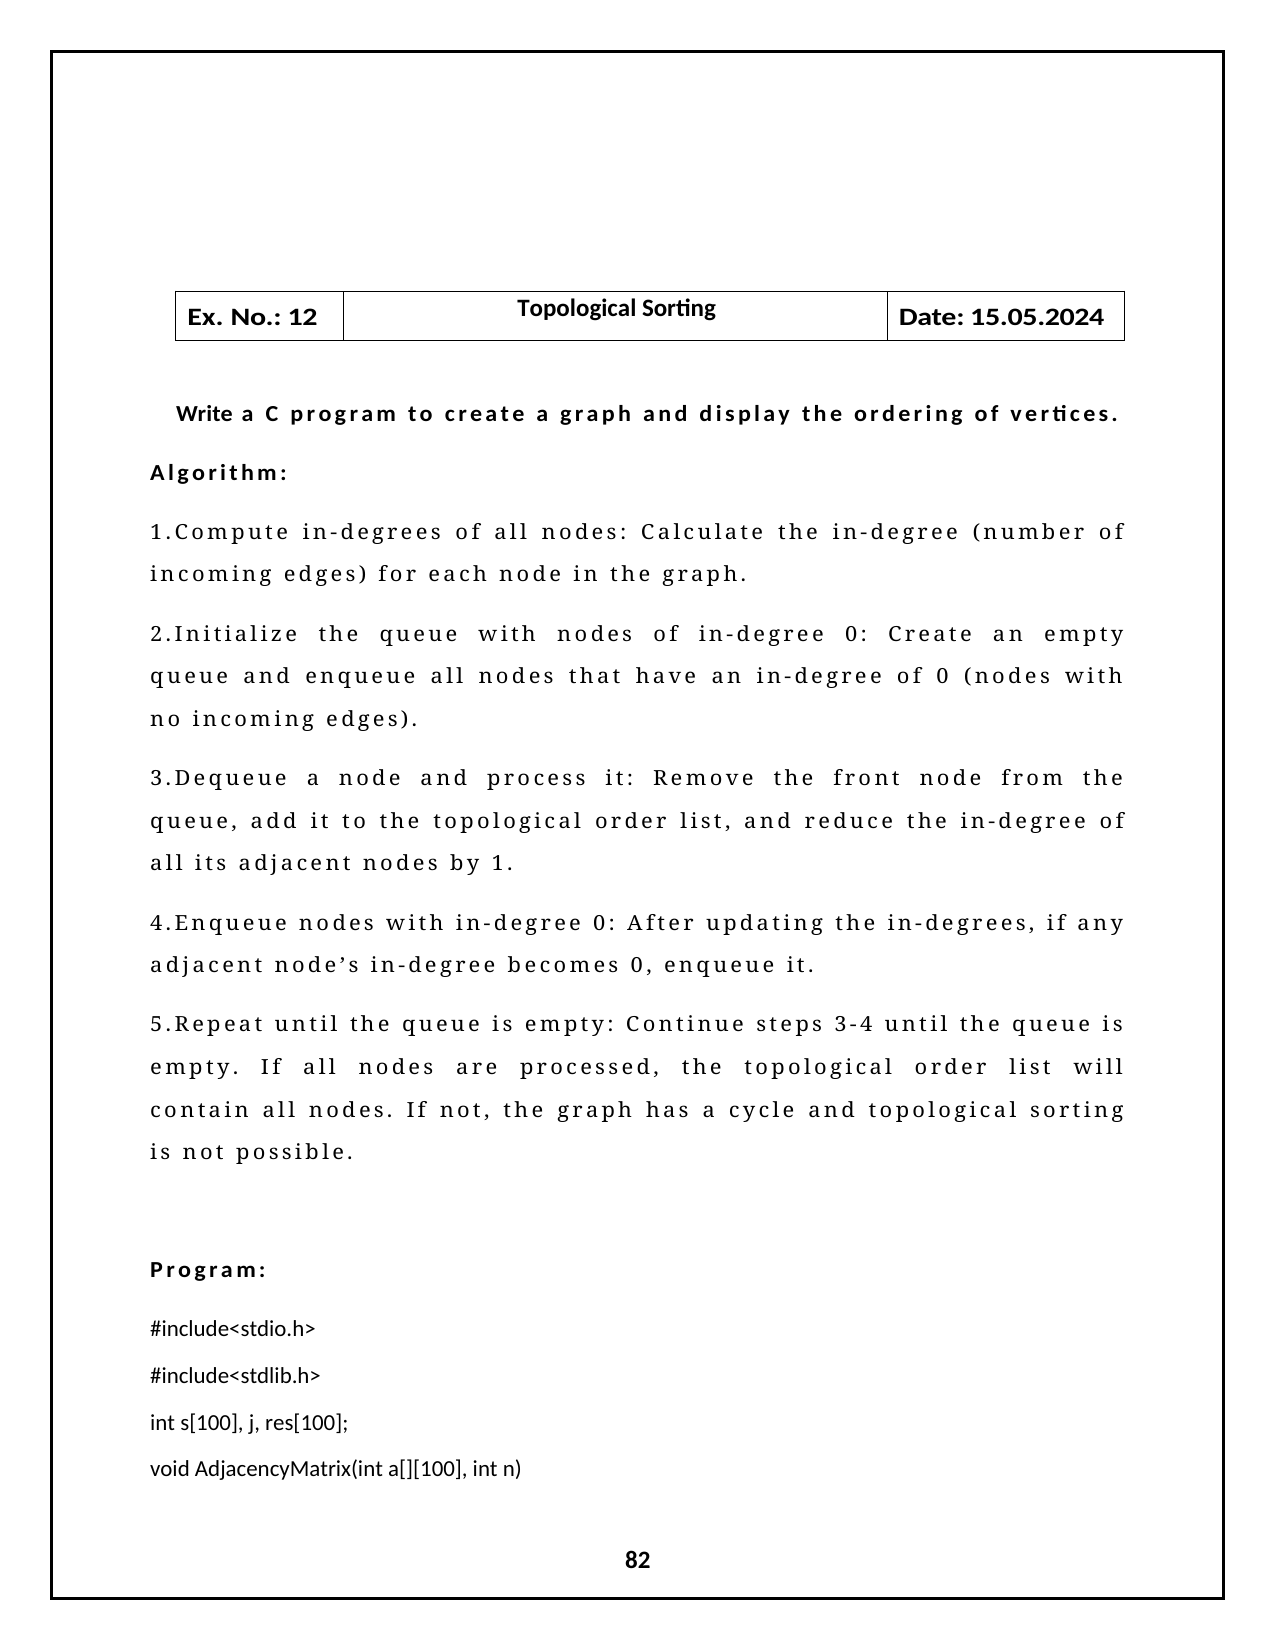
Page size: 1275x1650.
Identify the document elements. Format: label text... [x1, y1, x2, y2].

text void AdjacencyMatrix(int a[][100], int n) [150, 1454, 1125, 1482]
text 1.Compute in-degrees of all nodes: Calculate the in-degree (number of incoming edges) for each node in the graph. [150, 517, 1125, 588]
table_header Topological Sorting [344, 292, 887, 340]
text Program: [150, 1255, 1125, 1283]
text 2.Initialize the queue with nodes of in-degree 0: Create an empty queue and enqueue all nodes that have an in-degree of 0 (nodes with no incoming edges). [150, 619, 1125, 732]
text Write a C program to create a graph and display the ordering of vertices. [176, 399, 1125, 427]
text #include<stdio.h> [150, 1314, 1125, 1342]
text int s[100], j, res[100]; [150, 1408, 1125, 1436]
text 5.Repeat until the queue is empty: Continue steps 3-4 until the queue is empty. If all nodes are processed, the topological order list will contain all nodes. If not, the graph has a cycle and topological sorting is not possible. [150, 1009, 1125, 1166]
text #include<stdlib.h> [150, 1361, 1125, 1389]
text 4.Enqueue nodes with in-degree 0: After updating the in-degrees, if any adjacent node’s in-degree becomes 0, enqueue it. [150, 908, 1125, 979]
table_header Date: 15.05.2024 [888, 292, 1124, 340]
text Algorithm: [150, 458, 1125, 486]
text 3.Dequeue a node and process it: Remove the front node from the queue, add it to the topological order list, and reduce the in-degree of all its adjacent nodes by 1. [150, 763, 1125, 877]
table_header Ex. No.: 12 [176, 292, 343, 340]
